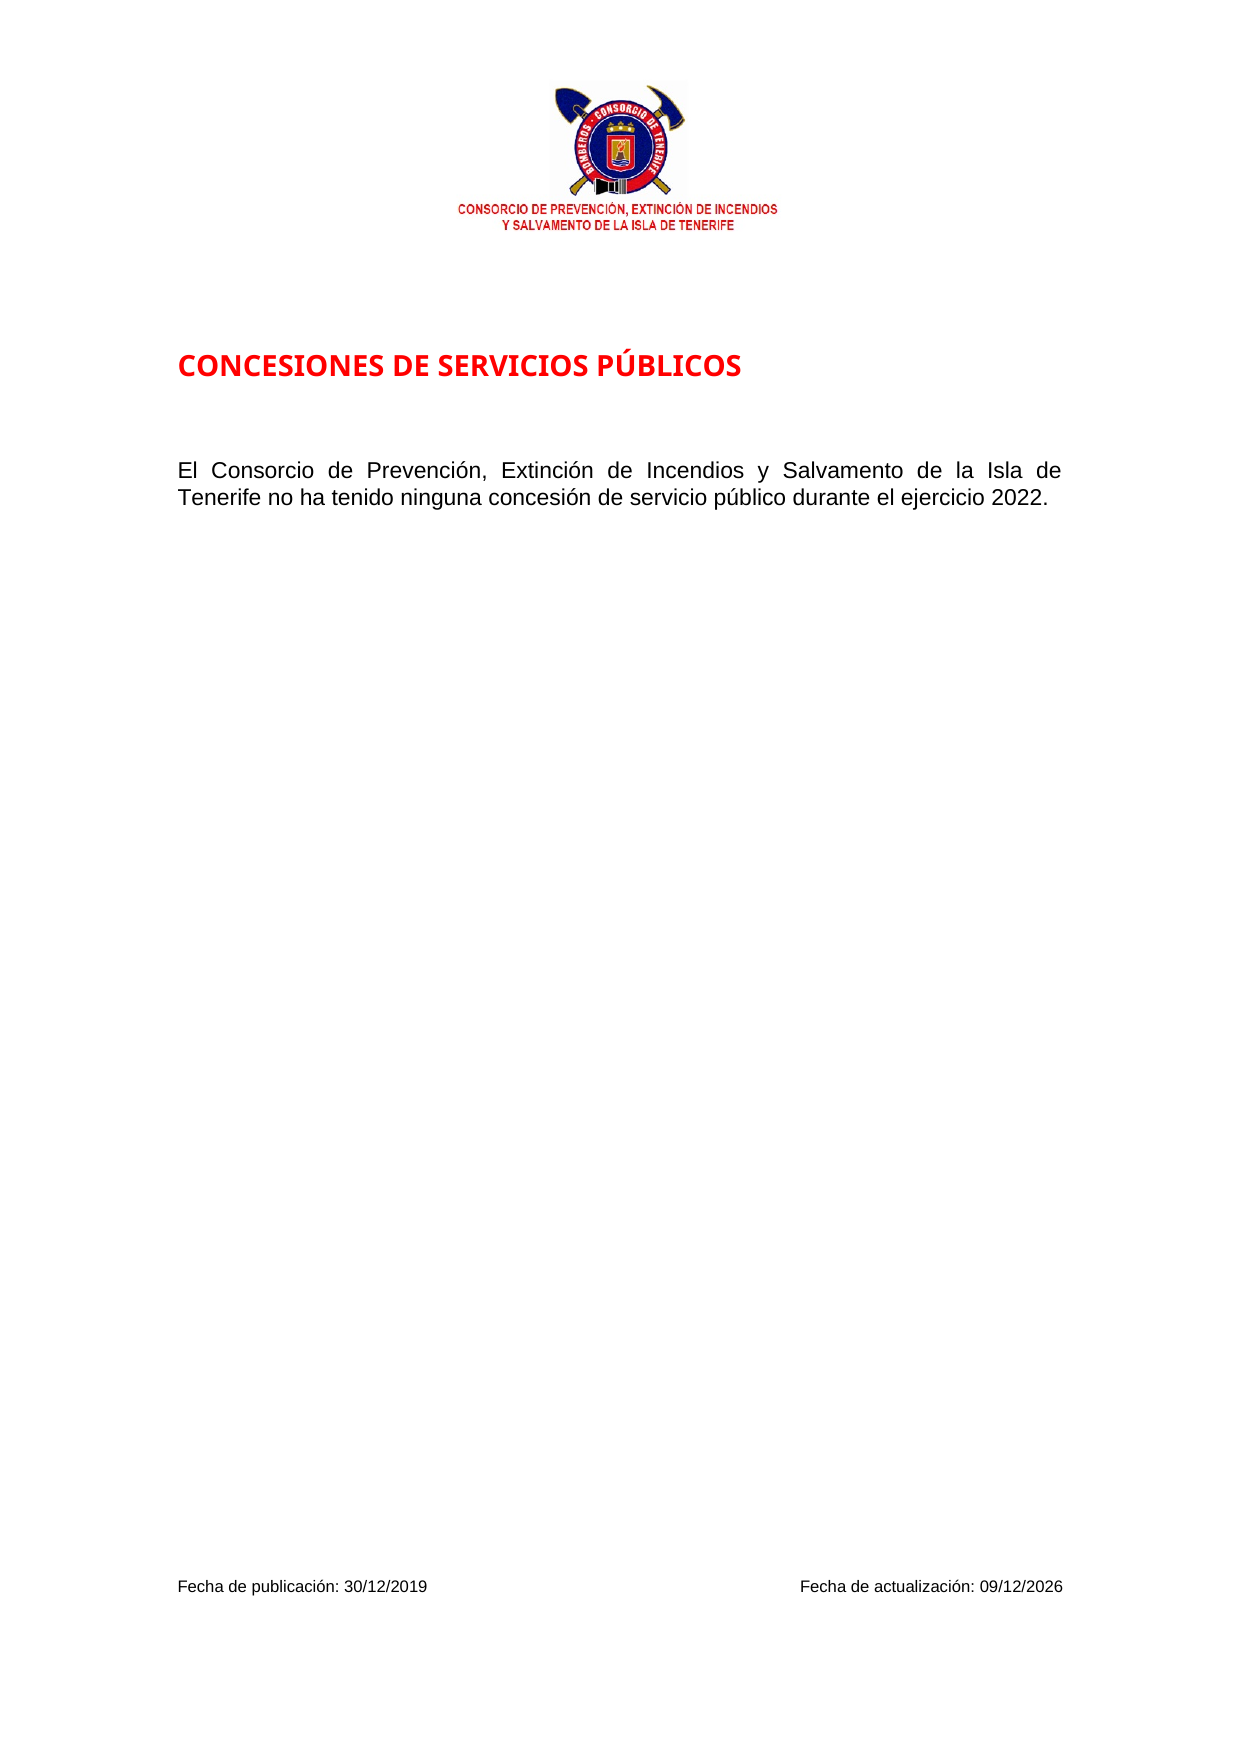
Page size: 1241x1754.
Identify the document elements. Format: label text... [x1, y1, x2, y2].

text El Consorcio de Prevención, Extinción de Incendios y Salvamento de la Isla de Tenerife no ha tenido ninguna concesión de servicio público durante el ejercicio 2022. [177, 457, 1063, 510]
subtitle CONCESIONES DE SERVICIOS PÚBLICOS [177, 345, 1063, 385]
